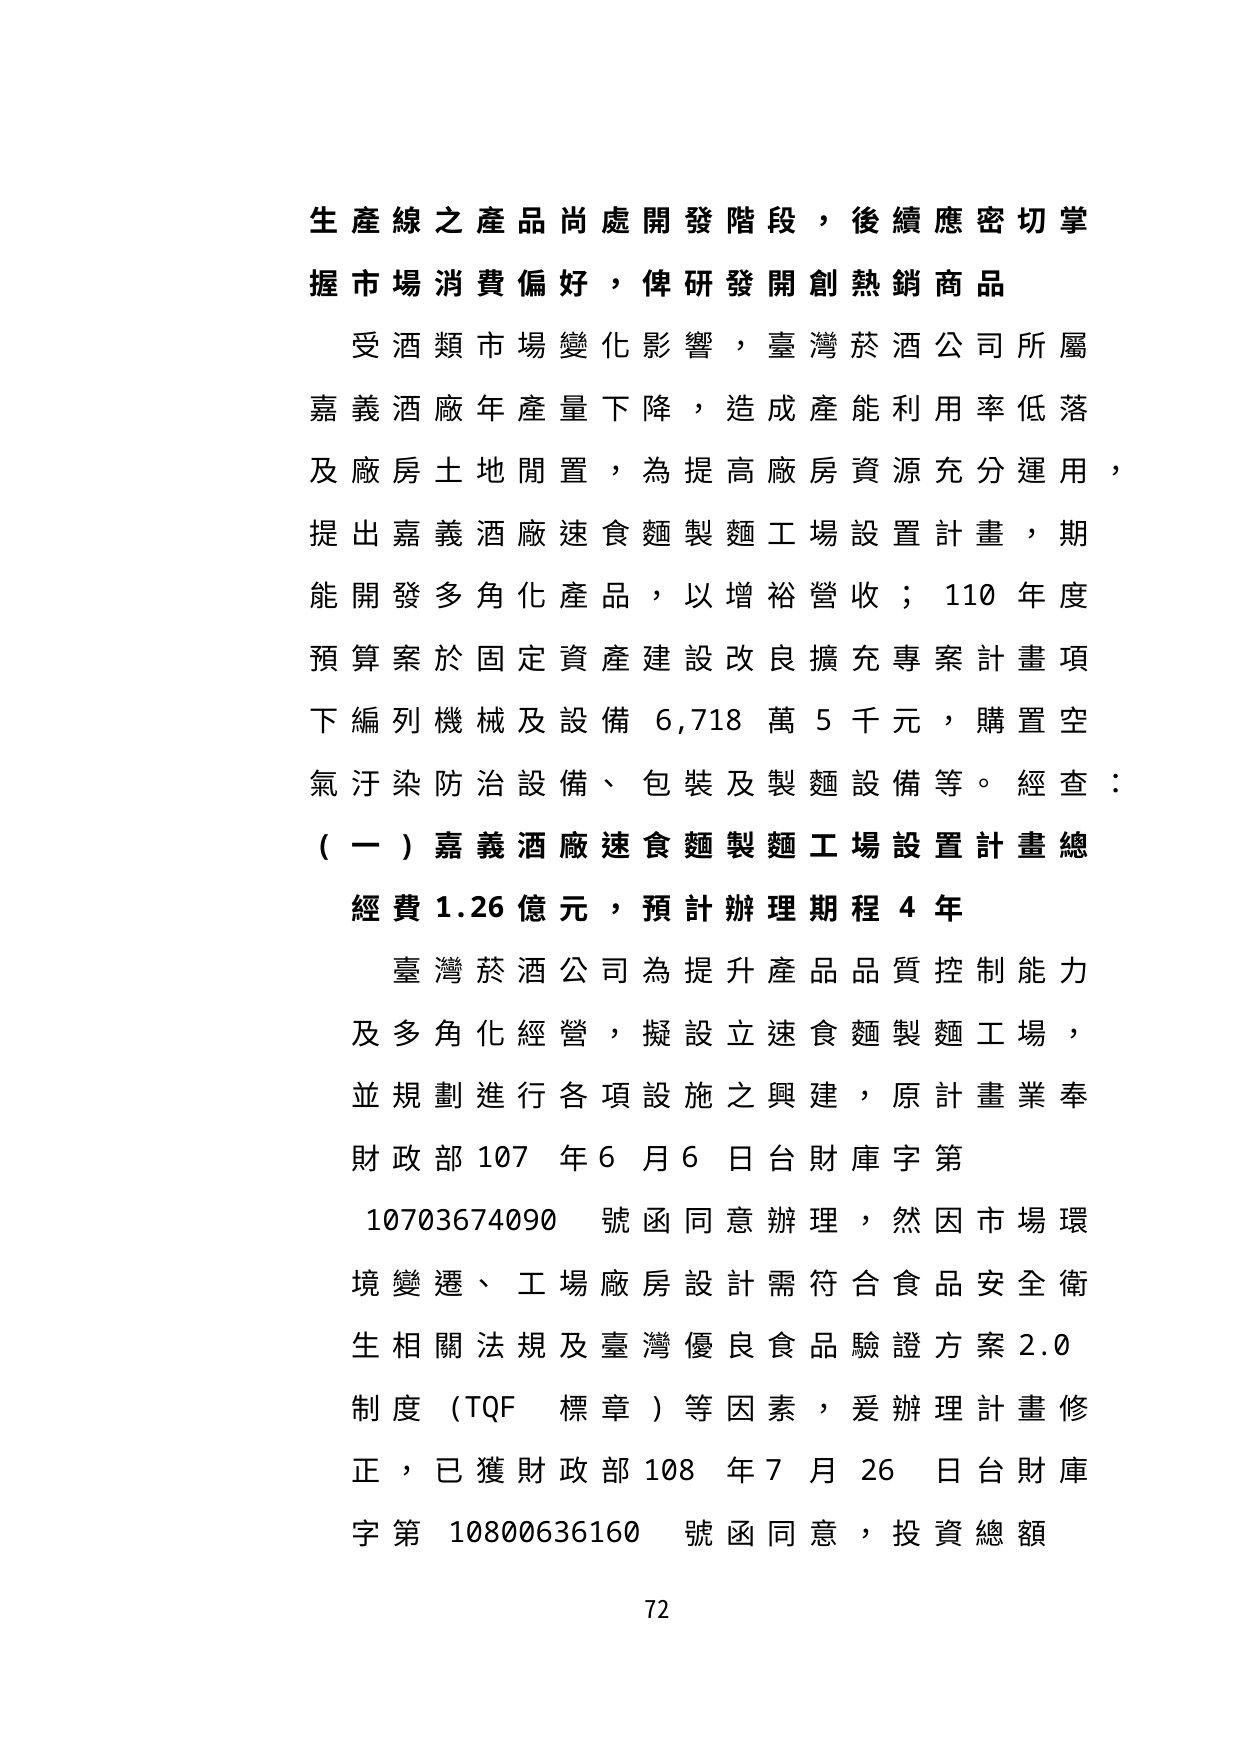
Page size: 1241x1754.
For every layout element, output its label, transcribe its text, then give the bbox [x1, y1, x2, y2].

text 生產線之產品尚處開發階段，後續應密切掌握市場消費偏好，俾研發開創熱銷商品 [219, 177, 1094, 302]
text 受酒類市場變化影響，臺灣菸酒公司所屬嘉義酒廠年產量下降，造成產能利用率低落及廠房土地閒置，為提高廠房資源充分運用，提出嘉義酒廠速食麵製麵工場設置計畫，期能開發多角化產品，以增裕營收；110年度預算案於固定資產建設改良擴充專案計畫項下編列機械及設備6,718萬5千元，購置空氣汙染防治設備、包裝及製麵設備等。經查： [278, 302, 1094, 802]
text 臺灣菸酒公司為提升產品品質控制能力及多角化經營，擬設立速食麵製麵工場，並規劃進行各項設施之興建，原計畫業奉財政部107 年6 月6 日台財庫字第10703674090 號函同意辦理，然因市場環境變遷、工場廠房設計需符合食品安全衛生相關法規及臺灣優良食品驗證方案2.0 制度(TQF 標章)等因素，爰辦理計畫修正，已獲財政部108 年7 月26 日台財庫字第10800636160 號函同意，投資總額 [308, 927, 1094, 1552]
text (一)嘉義酒廠速食麵製麵工場設置計畫總經費1.26億元，預計辦理期程4年 [278, 802, 1094, 927]
